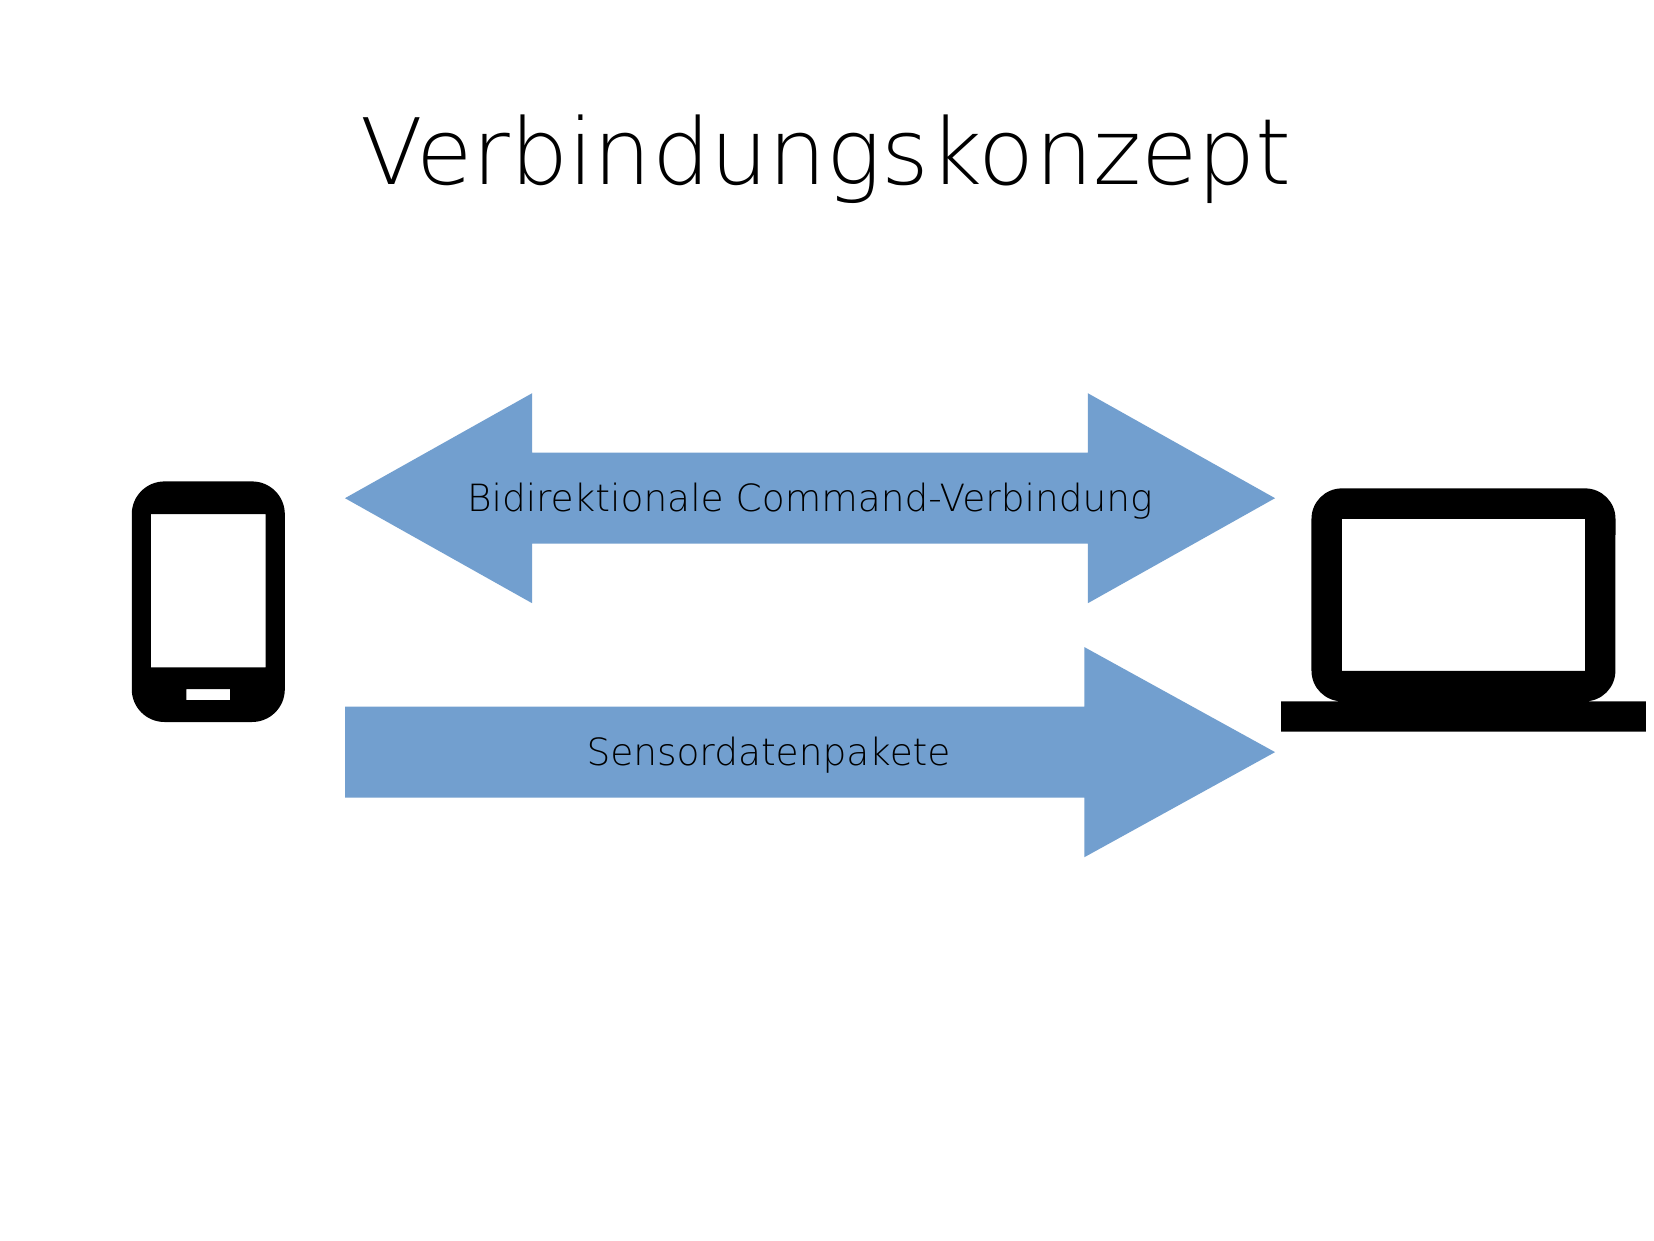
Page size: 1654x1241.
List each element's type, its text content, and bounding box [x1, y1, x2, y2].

text_box Sensordatenpakete [345, 647, 1276, 858]
text_box Bidirektionale Command-Verbindung [346, 393, 1273, 604]
picture [1273, 420, 1654, 801]
title Verbindungskonzept [82, 49, 1571, 257]
picture [71, 465, 346, 739]
